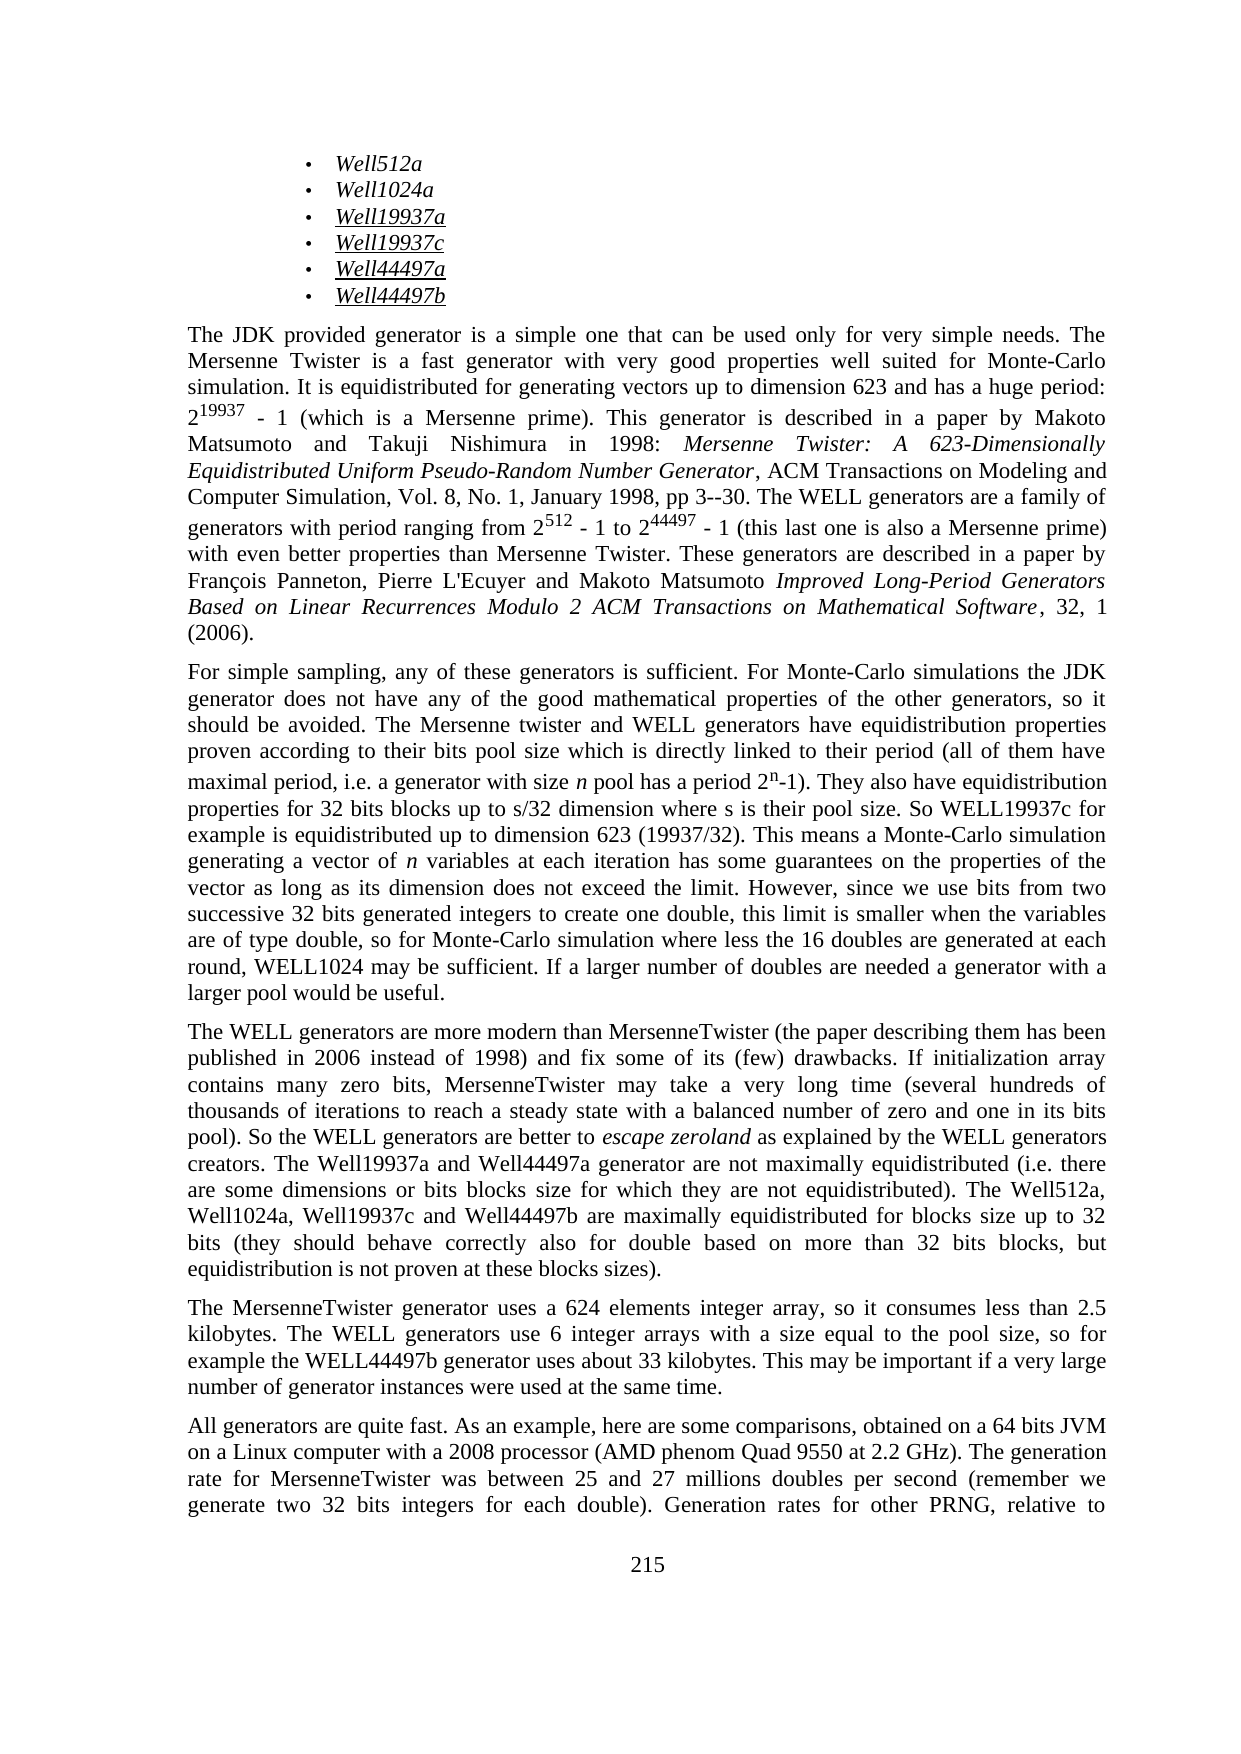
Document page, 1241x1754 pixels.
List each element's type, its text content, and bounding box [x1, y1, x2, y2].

list Well512a [305, 150, 1108, 176]
list Well1024a [305, 176, 1108, 203]
text The MersenneTwister generator uses a 624 elements integer array, so it consumes less than 2.5 kilobytes. The WELL generators use 6 integer arrays with a size equal to the pool size, so for example the WELL44497b generator uses about 33 kilobytes. This may be important if a very large number of generator instances were used at the same time. [187, 1294, 1108, 1399]
list Well44497b [305, 282, 1108, 308]
text For simple sampling, any of these generators is sufficient. For Monte-Carlo simulations the JDK generator does not have any of the good mathematical properties of the other generators, so it should be avoided. The Mersenne twister and WELL generators have equidistribution properties proven according to their bits pool size which is directly linked to their period (all of them have maximal period, i.e. a generator with size n pool has a period 2n-1). They also have equidistribution properties for 32 bits blocks up to s/32 dimension where s is their pool size. So WELL19937c for example is equidistributed up to dimension 623 (19937/32). This means a Monte-Carlo simulation generating a vector of n variables at each iteration has some guarantees on the properties of the vector as long as its dimension does not exceed the limit. However, since we use bits from two successive 32 bits generated integers to create one double, this limit is smaller when the variables are of type double, so for Monte-Carlo simulation where less the 16 doubles are generated at each round, WELL1024 may be sufficient. If a larger number of doubles are needed a generator with a larger pool would be useful. [187, 658, 1108, 1005]
list Well44497a [305, 255, 1108, 282]
list Well19937a [305, 203, 1108, 229]
text The JDK provided generator is a simple one that can be used only for very simple needs. The Mersenne Twister is a fast generator with very good properties well suited for Monte-Carlo simulation. It is equidistributed for generating vectors up to dimension 623 and has a huge period: 219937 - 1 (which is a Mersenne prime). This generator is described in a paper by Makoto Matsumoto and Takuji Nishimura in 1998: Mersenne Twister: A 623-Dimensionally Equidistributed Uniform Pseudo-Random Number Generator, ACM Transactions on Modeling and Computer Simulation, Vol. 8, No. 1, January 1998, pp 3--30. The WELL generators are a family of generators with period ranging from 2512 - 1 to 244497 - 1 (this last one is also a Mersenne prime) with even better properties than Mersenne Twister. These generators are described in a paper by François Panneton, Pierre L'Ecuyer and Makoto Matsumoto Improved Long-Period Generators Based on Linear Recurrences Modulo 2 ACM Transactions on Mathematical Software, 32, 1 (2006). [187, 321, 1108, 646]
text The WELL generators are more modern than MersenneTwister (the paper describing them has been published in 2006 instead of 1998) and fix some of its (few) drawbacks. If initialization array contains many zero bits, MersenneTwister may take a very long time (several hundreds of thousands of iterations to reach a steady state with a balanced number of zero and one in its bits pool). So the WELL generators are better to escape zeroland as explained by the WELL generators creators. The Well19937a and Well44497a generator are not maximally equidistributed (i.e. there are some dimensions or bits blocks size for which they are not equidistributed). The Well512a, Well1024a, Well19937c and Well44497b are maximally equidistributed for blocks size up to 32 bits (they should behave correctly also for double based on more than 32 bits blocks, but equidistribution is not proven at these blocks sizes). [187, 1018, 1108, 1281]
list Well19937c [305, 229, 1108, 255]
text All generators are quite fast. As an example, here are some comparisons, obtained on a 64 bits JVM on a Linux computer with a 2008 processor (AMD phenom Quad 9550 at 2.2 GHz). The generation rate for MersenneTwister was between 25 and 27 millions doubles per second (remember we generate two 32 bits integers for each double). Generation rates for other PRNG, relative to [187, 1412, 1108, 1517]
